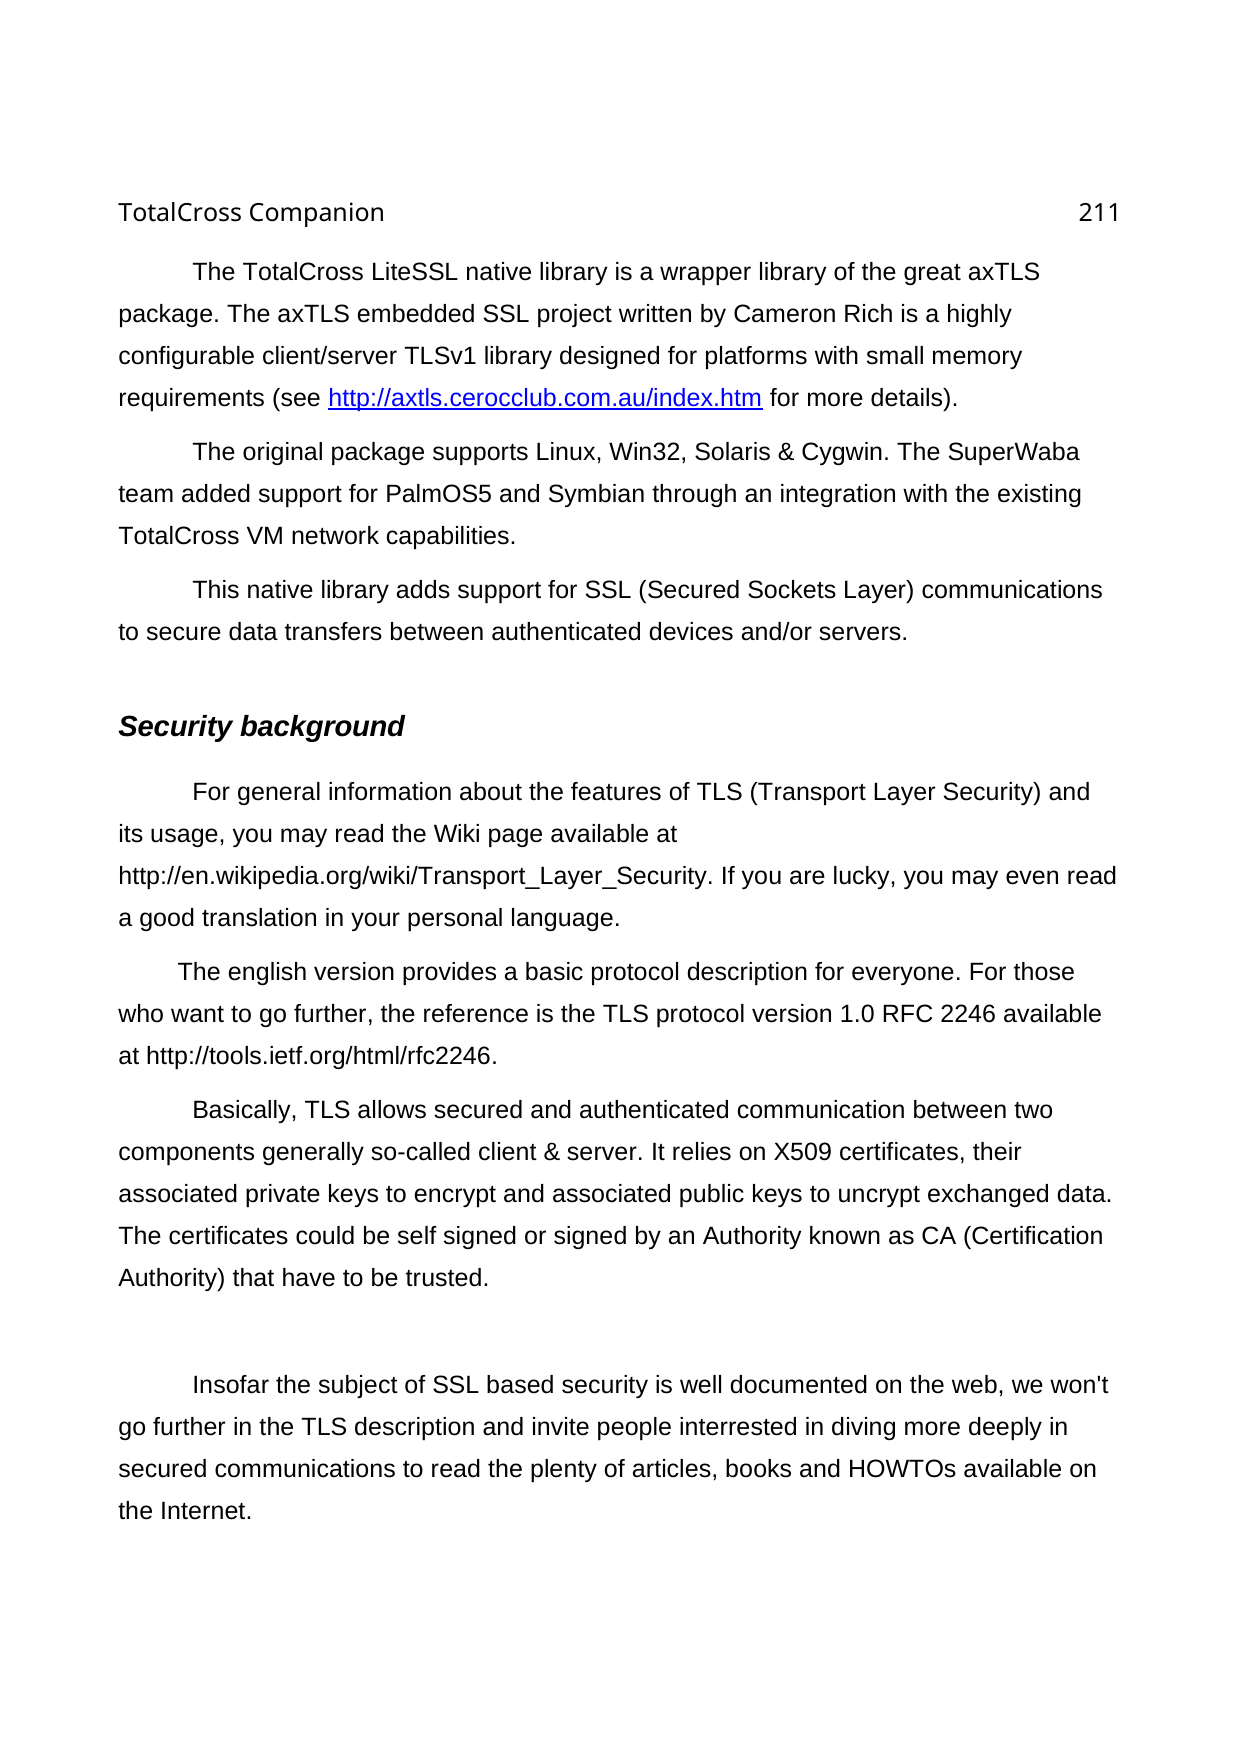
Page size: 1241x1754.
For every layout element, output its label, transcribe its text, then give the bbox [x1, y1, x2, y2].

text This native library adds support for SSL (Secured Sockets Layer) communications to secure data transfers between authenticated devices and/or servers. [118, 576, 1122, 646]
text For general information about the features of TLS (Transport Layer Security) and its usage, you may read the Wiki page available at http://en.wikipedia.org/wiki/Transport_Layer_Security. If you are lucky, you may even read a good translation in your personal language. [118, 778, 1122, 932]
text The english version provides a basic protocol description for everyone. For those who want to go further, the reference is the TLS protocol version 1.0 RFC 2246 available at http://tools.ietf.org/html/rfc2246. [118, 958, 1122, 1070]
text The original package supports Linux, Win32, Solaris & Cygwin. The SuperWaba team added support for PalmOS5 and Symbian through an integration with the existing TotalCross VM network capabilities. [118, 438, 1122, 550]
text Basically, TLS allows secured and authenticated communication between two components generally so-called client & server. It relies on X509 certificates, their associated private keys to encrypt and associated public keys to uncrypt exchanged data. The certificates could be self signed or signed by an Authority known as CA (Certification Authority) that have to be trusted. [118, 1096, 1122, 1292]
text Insofar the subject of SSL based security is well documented on the web, we won't go further in the TLS description and invite people interrested in diving more deeply in secured communications to read the plenty of articles, books and HOWTOs available on the Internet. [118, 1371, 1122, 1525]
subtitle Security background [118, 710, 1122, 743]
text The TotalCross LiteSSL native library is a wrapper library of the great axTLS package. The axTLS embedded SSL project written by Cameron Rich is a highly configurable client/server TLSv1 library designed for platforms with small memory requirements (see http://axtls.cerocclub.com.au/index.htm for more details). [118, 258, 1122, 412]
